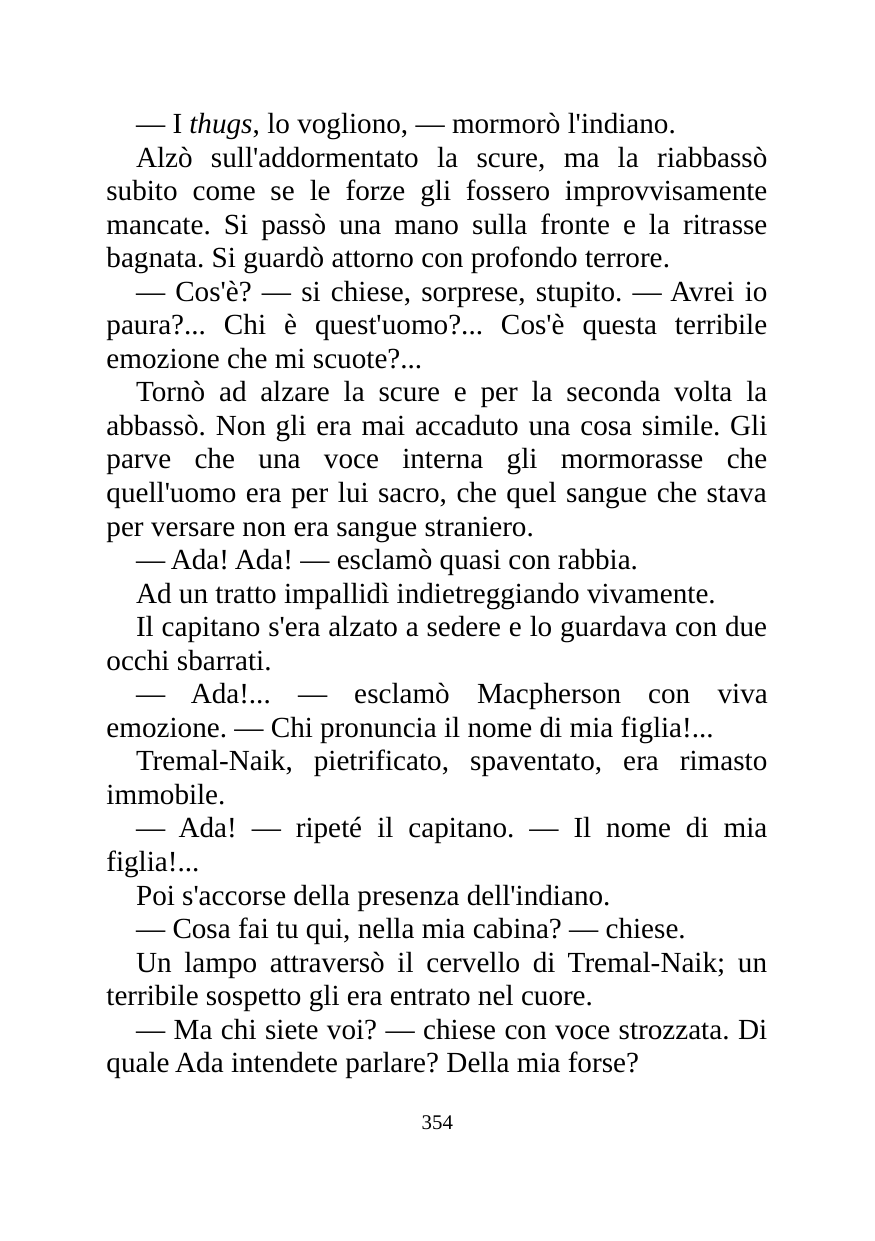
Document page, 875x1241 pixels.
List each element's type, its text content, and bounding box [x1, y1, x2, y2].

text — Cos'è? — si chiese, sorprese, stupito. — Avrei io paura?... Chi è quest'uomo?... Cos'è questa terribile emozione che mi scuote?... [106, 274, 768, 374]
text Poi s'accorse della presenza dell'indiano. [106, 878, 768, 911]
text — Ma chi siete voi? — chiese con voce strozzata. Di quale Ada intendete parlare? Della mia forse? [106, 1012, 768, 1079]
text — Ada!... — esclamò Macpherson con viva emozione. — Chi pronuncia il nome di mia figlia!... [106, 676, 768, 743]
text — I thugs, lo vogliono, — mormorò l'indiano. [106, 106, 768, 140]
text Un lampo attraversò il cervello di Tremal-Naik; un terribile sospetto gli era entrato nel cuore. [106, 945, 768, 1012]
text Ad un tratto impallidì indietreggiando vivamente. [106, 576, 768, 609]
text Tremal-Naik, pietrificato, spaventato, era rimasto immobile. [106, 743, 768, 811]
text — Ada! Ada! — esclamò quasi con rabbia. [106, 542, 768, 576]
text Alzò sull'addormentato la scure, ma la riabbassò subito come se le forze gli fossero improvvisamente mancate. Si passò una mano sulla fronte e la ritrasse bagnata. Si guardò attorno con profondo terrore. [106, 140, 768, 274]
text — Ada! — ripeté il capitano. — Il nome di mia figlia!... [106, 811, 768, 878]
text — Cosa fai tu qui, nella mia cabina? — chiese. [106, 911, 768, 945]
text Tornò ad alzare la scure e per la seconda volta la abbassò. Non gli era mai accaduto una cosa simile. Gli parve che una voce interna gli mormorasse che quell'uomo era per lui sacro, che quel sangue che stava per versare non era sangue straniero. [106, 374, 768, 542]
text Il capitano s'era alzato a sedere e lo guardava con due occhi sbarrati. [106, 609, 768, 676]
